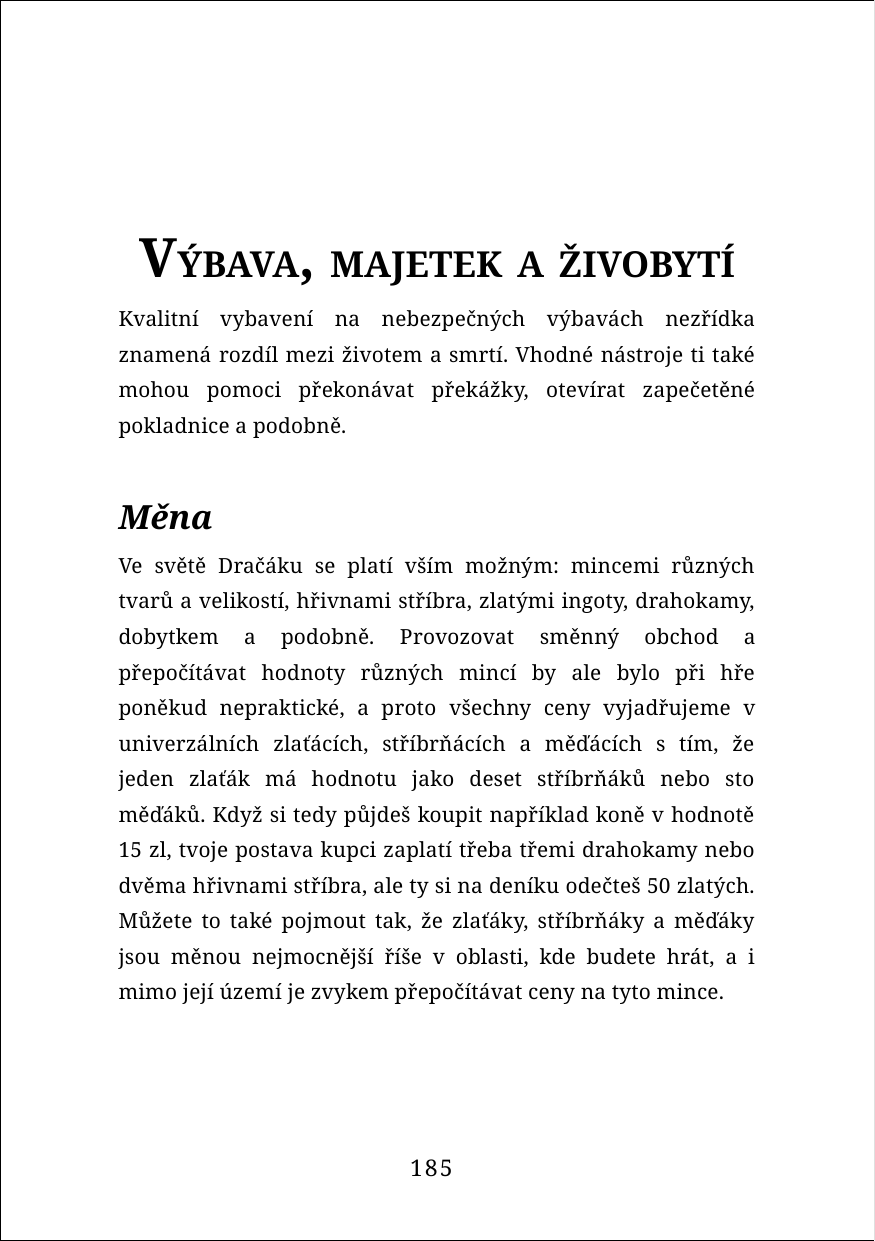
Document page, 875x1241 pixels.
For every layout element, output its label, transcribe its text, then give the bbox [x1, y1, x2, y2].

subtitle Výbava, majetek a živobytí [118, 219, 756, 293]
subtitle Měna [118, 494, 756, 539]
text Ve světě Dračáku se platí vším možným: mincemi různých tvarů a velikostí, hřivnami stříbra, zlatými ingoty, drahokamy, dobytkem a podobně. Provozovat směnný obchod a přepočítávat hodnoty různých mincí by ale bylo při hře poněkud nepraktické, a proto všechny ceny vyjadřujeme v univerzálních zlaťácích, stříbrňácích a měďácích s tím, že jeden zlaťák má hodnotu jako deset stříbrňáků nebo sto měďáků. Když si tedy půjdeš koupit například koně v hodnotě 15 zl, tvoje postava kupci zaplatí třeba třemi drahokamy nebo dvěma hřivnami stříbra, ale ty si na deníku odečteš 50 zlatých. Můžete to také pojmout tak, že zlaťáky, stříbrňáky a měďáky jsou měnou nejmocnější říše v oblasti, kde budete hrát, a i mimo její území je zvykem přepočítávat ceny na tyto mince. [118, 551, 756, 1006]
text Kvalitní vybavení na nebezpečných výbavách nezřídka znamená rozdíl mezi životem a smrtí. Vhodné nástroje ti také mohou pomoci překonávat překážky, otevírat zapečetěné pokladnice a podobně. [118, 304, 756, 439]
